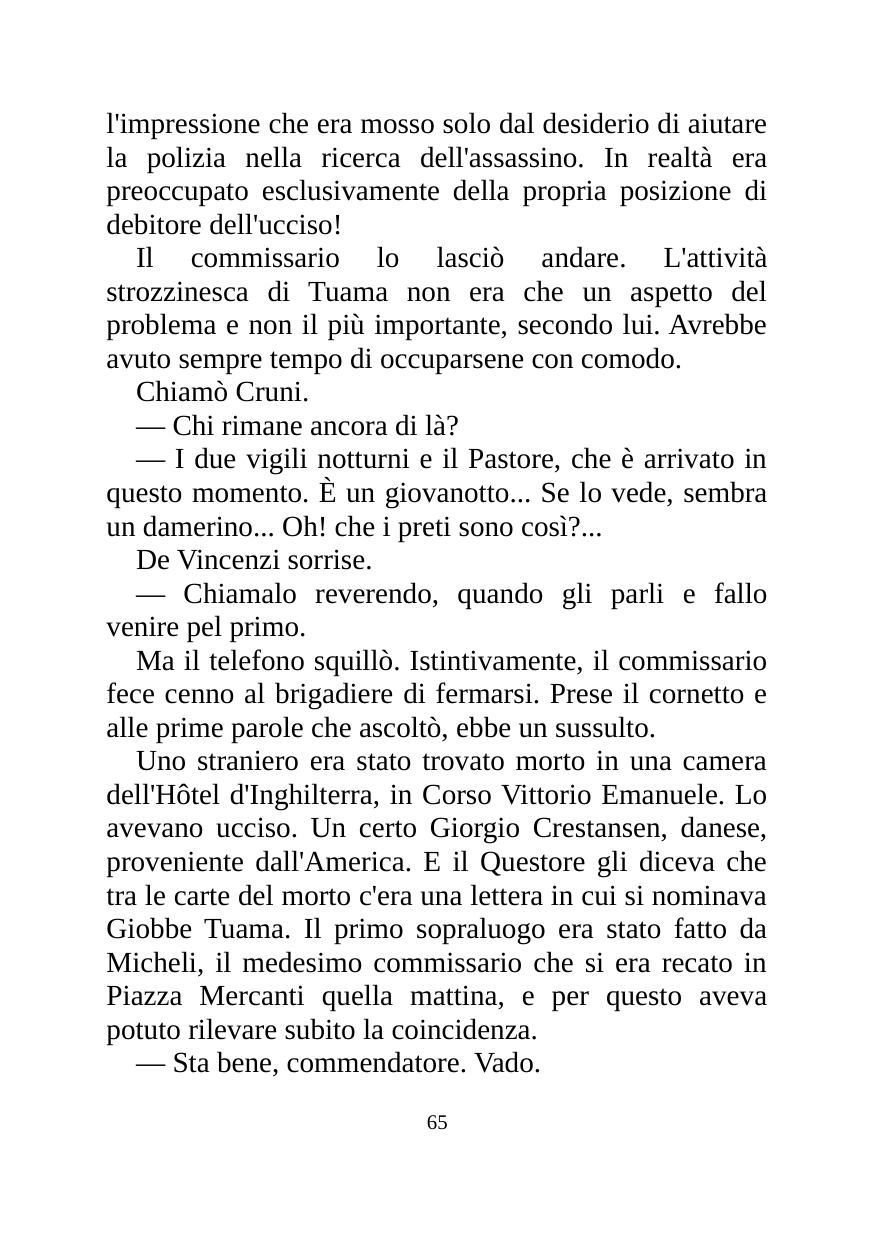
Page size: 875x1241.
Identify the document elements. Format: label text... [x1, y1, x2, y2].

text Il commissario lo lasciò andare. L'attività strozzinesca di Tuama non era che un aspetto del problema e non il più importante, secondo lui. Avrebbe avuto sempre tempo di occuparsene con comodo. [106, 240, 768, 374]
text Chiamò Cruni. [106, 374, 768, 408]
text Uno straniero era stato trovato morto in una camera dell'Hôtel d'Inghilterra, in Corso Vittorio Emanuele. Lo avevano ucciso. Un certo Giorgio Crestansen, danese, proveniente dall'America. E il Questore gli diceva che tra le carte del morto c'era una lettera in cui si nominava Giobbe Tuama. Il primo sopraluogo era stato fatto da Micheli, il medesimo commissario che si era recato in Piazza Mercanti quella mattina, e per questo aveva potuto rilevare subito la coincidenza. [106, 743, 768, 1045]
text — Chiamalo reverendo, quando gli parli e fallo venire pel primo. [106, 576, 768, 643]
text — Sta bene, commendatore. Vado. [106, 1045, 768, 1079]
text Ma il telefono squillò. Istintivamente, il commissario fece cenno al brigadiere di fermarsi. Prese il cornetto e alle prime parole che ascoltò, ebbe un sussulto. [106, 643, 768, 743]
text De Vincenzi sorrise. [106, 542, 768, 576]
text — I due vigili notturni e il Pastore, che è arrivato in questo momento. È un giovanotto... Se lo vede, sembra un damerino... Oh! che i preti sono così?... [106, 442, 768, 542]
text l'impressione che era mosso solo dal desiderio di aiutare la polizia nella ricerca dell'assassino. In realtà era preoccupato esclusivamente della propria posizione di debitore dell'ucciso! [106, 106, 768, 240]
text — Chi rimane ancora di là? [106, 408, 768, 442]
